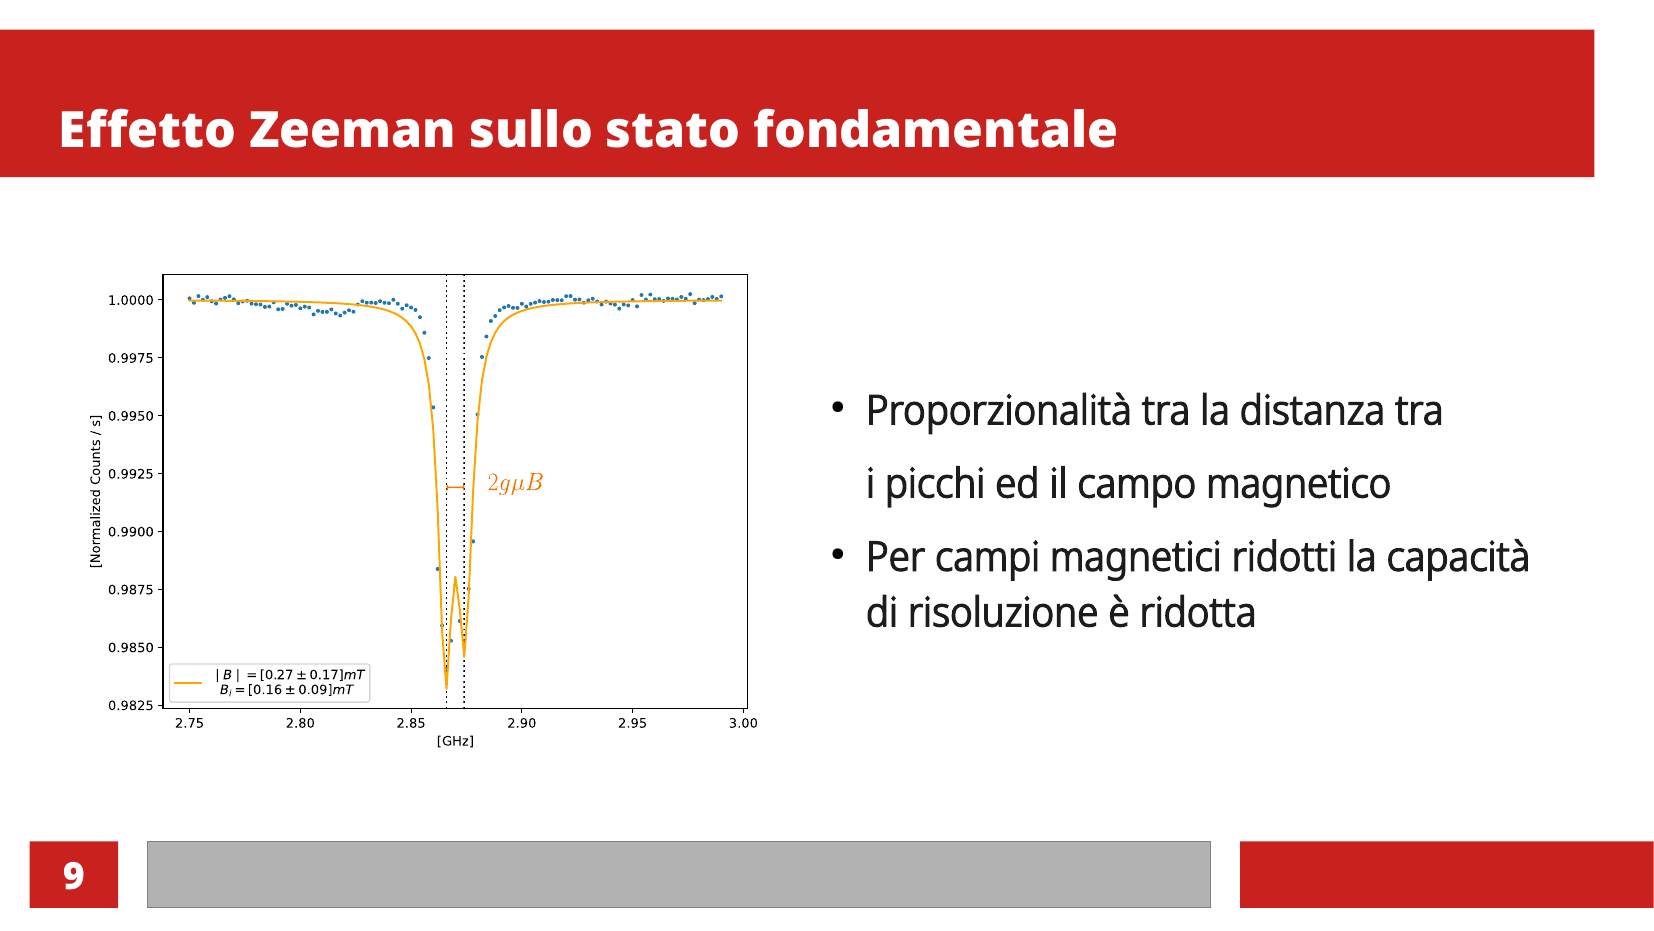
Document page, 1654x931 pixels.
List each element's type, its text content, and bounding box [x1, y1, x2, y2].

list Proporzionalità tra la distanza tra i picchi ed il campo magnetico Per campi magnetici ridotti la capacità di risoluzione è ridotta [901, 221, 1566, 798]
picture [0, 65, 901, 931]
title Effetto Zeeman sullo stato fondamentale [59, 44, 1595, 163]
